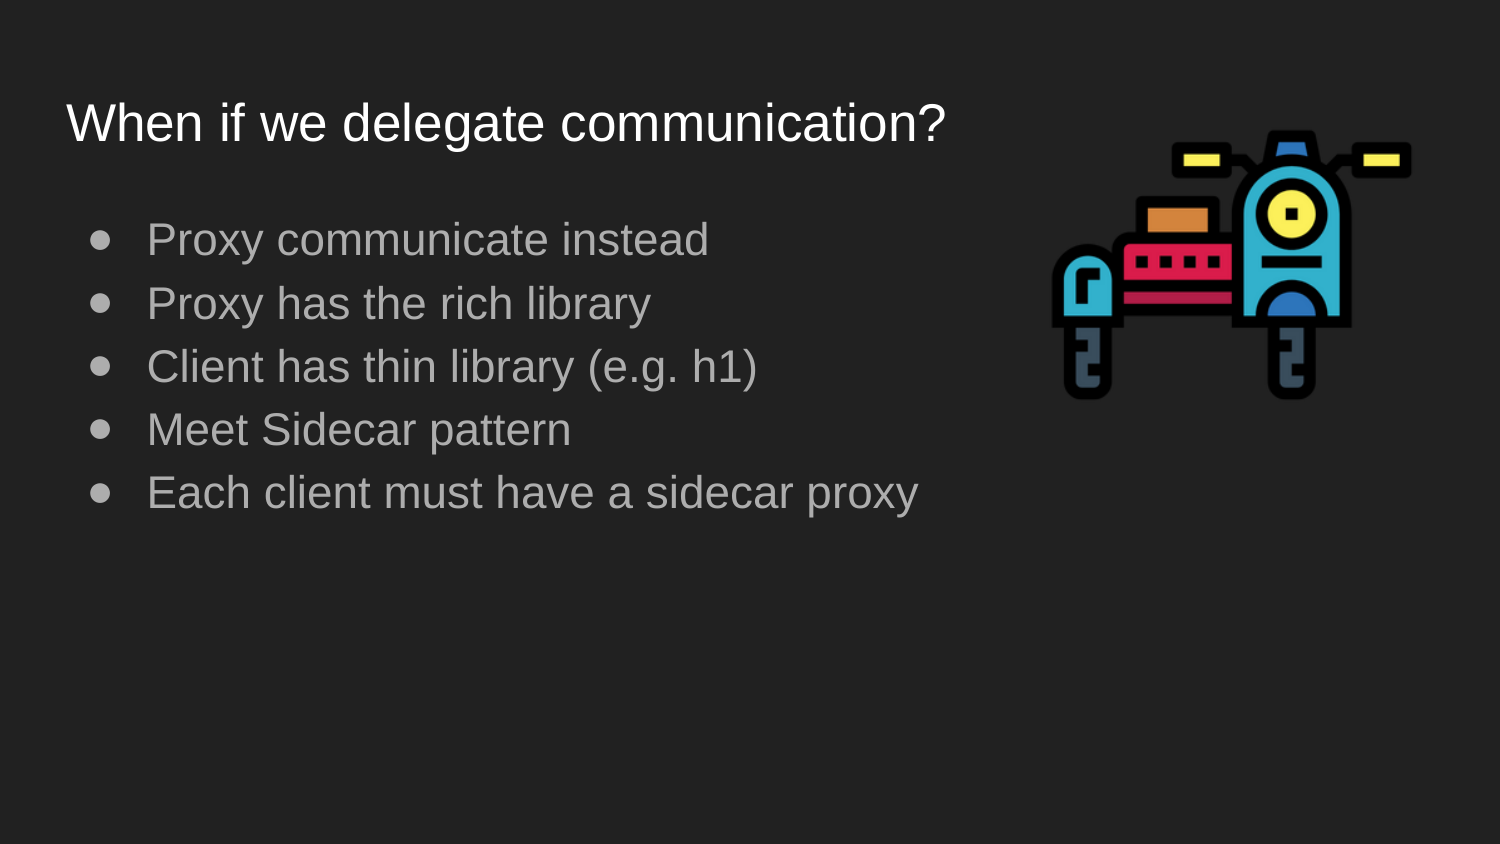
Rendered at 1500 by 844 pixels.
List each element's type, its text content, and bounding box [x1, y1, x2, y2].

list Proxy communicate instead Proxy has the rich library Client has thin library (e.g. h1) Meet Sidecar pattern Each client must have a sidecar proxy [56, 186, 1076, 777]
title When if we delegate communication? [51, 72, 1449, 167]
picture [1044, 86, 1420, 462]
